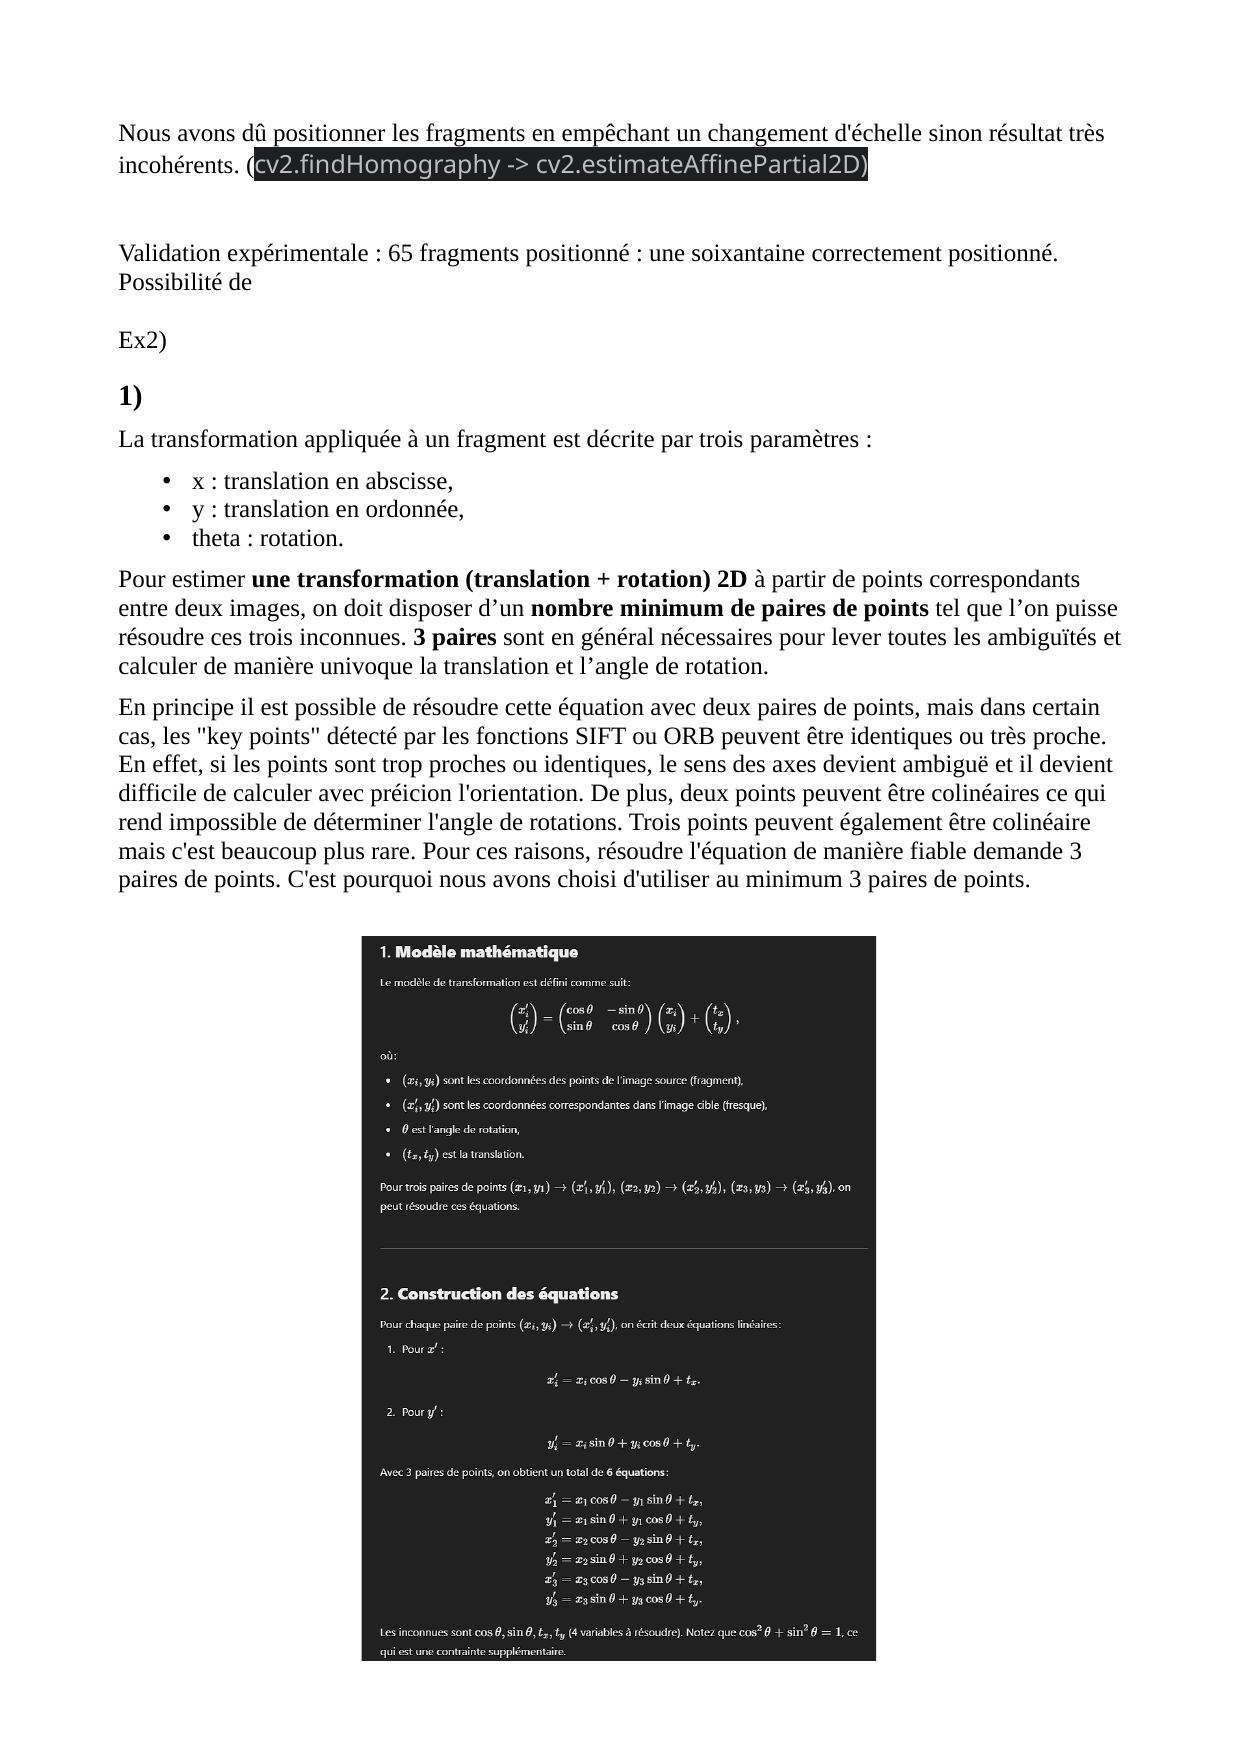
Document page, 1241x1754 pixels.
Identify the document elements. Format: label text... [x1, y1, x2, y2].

list theta : rotation. [162, 523, 1122, 552]
subtitle 1) [118, 378, 1122, 412]
text Nous avons dû positionner les fragments en empêchant un changement d'échelle sinon résultat très incohérents. (cv2.findHomography -> cv2.estimateAffinePartial2D) [118, 118, 1122, 181]
list x : translation en abscisse, [162, 466, 1122, 494]
picture [361, 936, 877, 1661]
list y : translation en ordonnée, [162, 494, 1122, 523]
text La transformation appliquée à un fragment est décrite par trois paramètres : [118, 424, 1122, 453]
text Ex2) [118, 325, 1122, 353]
text En principe il est possible de résoudre cette équation avec deux paires de points, mais dans certain cas, les "key points" détecté par les fonctions SIFT ou ORB peuvent être identiques ou très proche. En effet, si les points sont trop proches ou identiques, le sens des axes devient ambiguë et il devient difficile de calculer avec préicion l'orientation. De plus, deux points peuvent être colinéaires ce qui rend impossible de déterminer l'angle de rotations. Trois points peuvent également être colinéaire mais c'est beaucoup plus rare. Pour ces raisons, résoudre l'équation de manière fiable demande 3 paires de points. C'est pourquoi nous avons choisi d'utiliser au minimum 3 paires de points. [118, 692, 1122, 893]
text Validation expérimentale : 65 fragments positionné : une soixantaine correctement positionné. [118, 238, 1122, 267]
text Pour estimer une transformation (translation + rotation) 2D à partir de points correspondants entre deux images, on doit disposer d’un nombre minimum de paires de points tel que l’on puisse résoudre ces trois inconnues. 3 paires sont en général nécessaires pour lever toutes les ambiguïtés et calculer de manière univoque la translation et l’angle de rotation. [118, 564, 1122, 679]
text Possibilité de [118, 267, 1122, 296]
